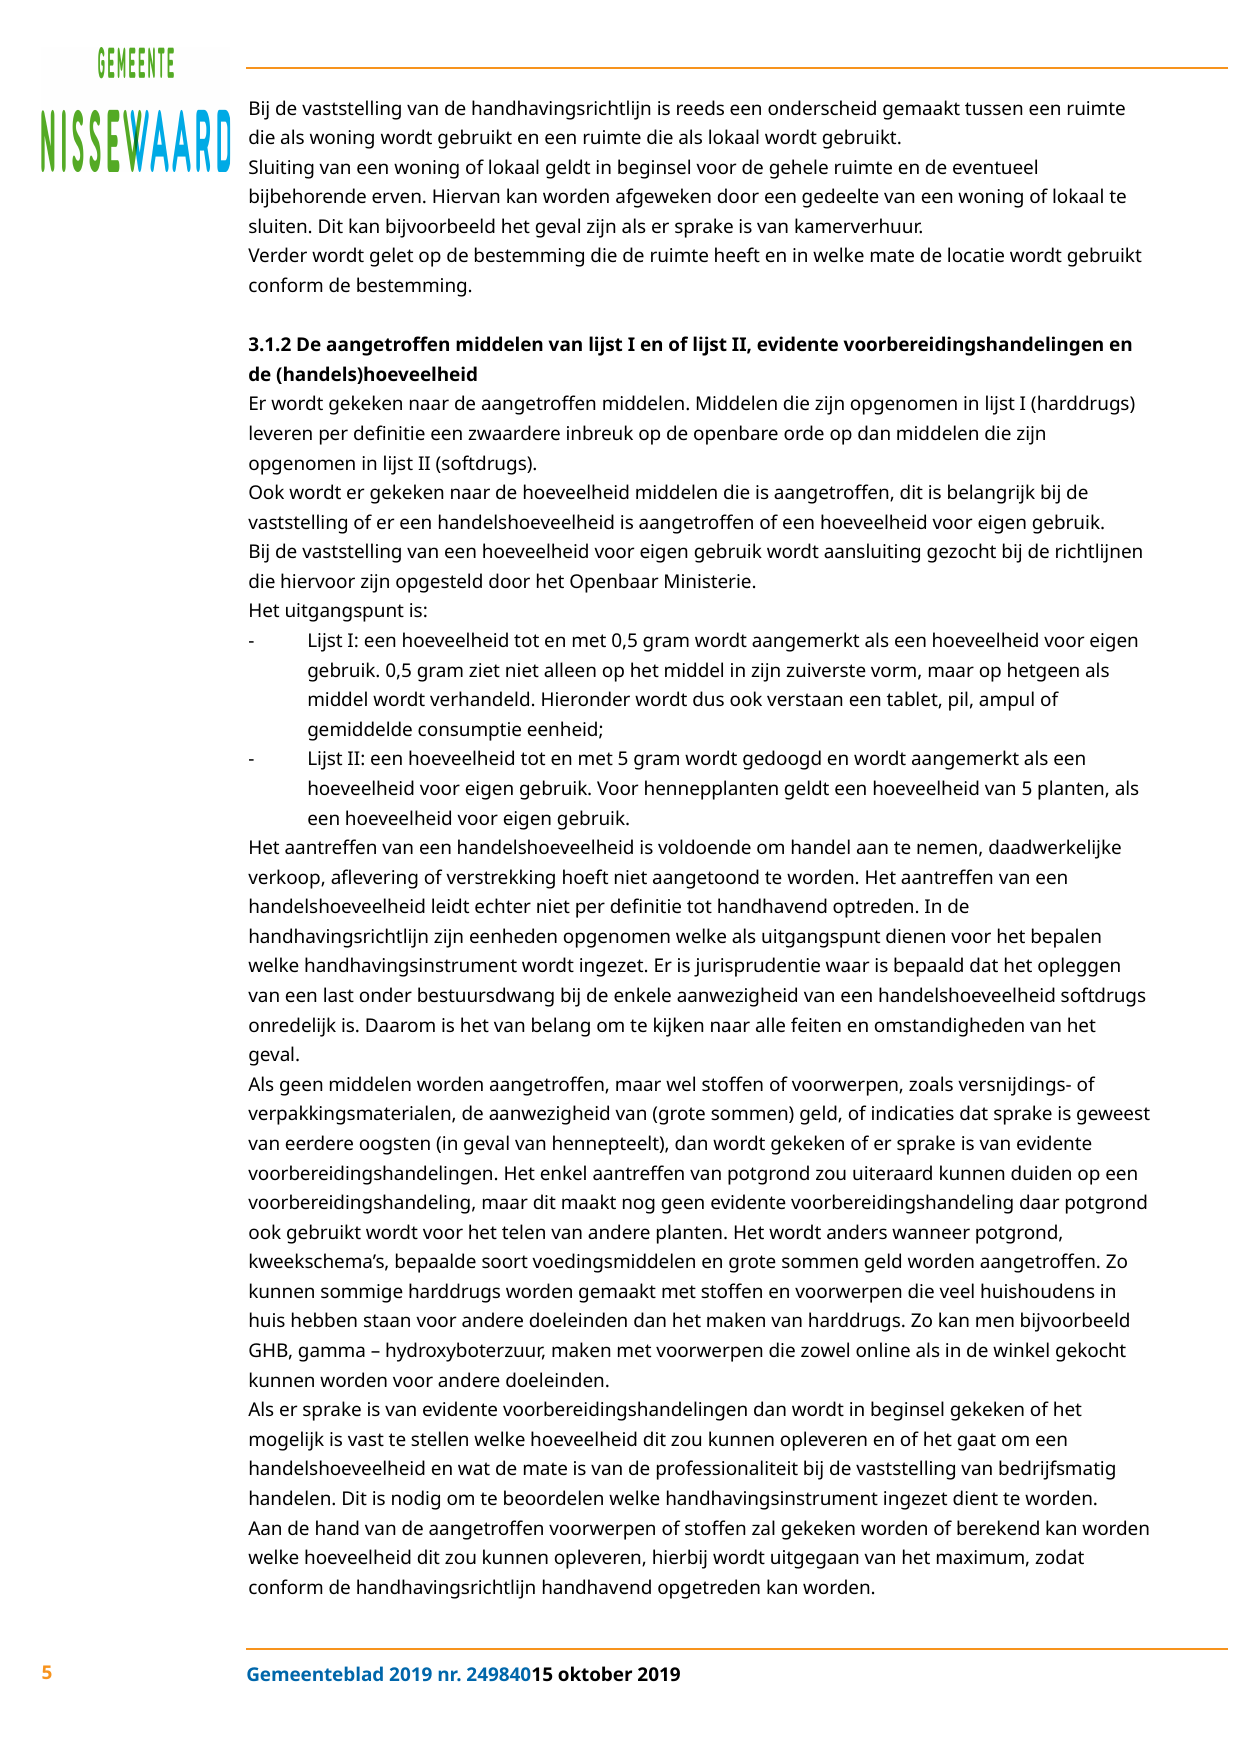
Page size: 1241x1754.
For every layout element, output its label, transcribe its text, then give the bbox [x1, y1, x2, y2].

picture [201, 122, 206, 138]
text 3.1.2 De aangetroffen middelen van lijst I en of lijst II, evidente voorbereidingshandelingen en de (handels)hoeveelheid [248, 331, 1152, 387]
text Het aantreffen van een handelshoeveelheid is voldoende om handel aan te nemen, daadwerkelijke verkoop, aflevering of verstrekking hoeft niet aangetoond te worden. Het aantreffen van een handelshoeveelheid leidt echter niet per definitie tot handhavend optreden. In de handhavingsrichtlijn zijn eenheden opgenomen welke als uitgangspunt dienen voor het bepalen welke handhavingsinstrument wordt ingezet. Er is jurisprudentie waar is bepaald dat het opleggen van een last onder bestuursdwang bij de enkele aanwezigheid van een handelshoeveelheid softdrugs onredelijk is. Daarom is het van belang om te kijken naar alle feiten en omstandigheden van het geval. [248, 834, 1152, 1067]
picture [41, 47, 231, 172]
picture [154, 157, 165, 172]
text Het uitgangspunt is: [248, 598, 1152, 623]
picture [176, 157, 187, 172]
picture [222, 122, 227, 160]
picture [200, 151, 206, 172]
text Verder wordt gelet op de bestemming die de ruimte heeft en in welke mate de locatie wordt gebruikt conform de bestemming. [248, 243, 1152, 298]
text Sluiting van een woning of lokaal geldt in beginsel voor de gehele ruimte en de eventueel bijbehorende erven. Hiervan kan worden afgeweken door een gedeelte van een woning of lokaal te sluiten. Dit kan bijvoorbeeld het geval zijn als er sprake is van kamerverhuur. [248, 154, 1152, 239]
text Als geen middelen worden aangetroffen, maar wel stoffen of voorwerpen, zoals versnijdings- of verpakkingsmaterialen, de aanwezigheid van (grote sommen) geld, of indicaties dat sprake is geweest van eerdere oogsten (in geval van hennepteelt), dan wordt gekeken of er sprake is van evidente voorbereidingshandelingen. Het enkel aantreffen van potgrond zou uiteraard kunnen duiden op een voorbereidingshandeling, maar dit maakt nog geen evidente voorbereidingshandeling daar potgrond ook gebruikt wordt voor het telen van andere planten. Het wordt anders wanneer potgrond, kweekschema’s, bepaalde soort voedingsmiddelen en grote sommen geld worden aangetroffen. Zo kunnen sommige harddrugs worden gemaakt met stoffen en voorwerpen die veel huishoudens in huis hebben staan voor andere doeleinden dan het maken van harddrugs. Zo kan men bijvoorbeeld GHB, gamma – hydroxyboterzuur, maken met voorwerpen die zowel online als in de winkel gekocht kunnen worden voor andere doeleinden. [248, 1071, 1152, 1393]
text Bij de vaststelling van de handhavingsrichtlijn is reeds een onderscheid gemaakt tussen een ruimte die als woning wordt gebruikt en een ruimte die als lokaal wordt gebruikt. [248, 95, 1152, 150]
text Aan de hand van de aangetroffen voorwerpen of stoffen zal gekeken worden of berekend kan worden welke hoeveelheid dit zou kunnen opleveren, hierbij wordt uitgegaan van het maximum, zodat conform de handhavingsrichtlijn handhavend opgetreden kan worden. [248, 1515, 1152, 1600]
list Lijst I: een hoeveelheid tot en met 0,5 gram wordt aangemerkt als een hoeveelheid voor eigen gebruik. 0,5 gram ziet niet alleen op het middel in zijn zuiverste vorm, maar op hetgeen als middel wordt verhandeld. Hieronder wordt dus ook verstaan een tablet, pil, ampul of gemiddelde consumptie eenheid; [248, 627, 1152, 742]
text Ook wordt er gekeken naar de hoeveelheid middelen die is aangetroffen, dit is belangrijk bij de vaststelling of er een handelshoeveelheid is aangetroffen of een hoeveelheid voor eigen gebruik. [248, 479, 1152, 535]
text Als er sprake is van evidente voorbereidingshandelingen dan wordt in beginsel gekeken of het mogelijk is vast te stellen welke hoeveelheid dit zou kunnen opleveren en of het gaat om een handelshoeveelheid en wat de mate is van de professionaliteit bij de vaststelling van bedrijfsmatig handelen. Dit is nodig om te beoordelen welke handhavingsinstrument ingezet dient te worden. [248, 1396, 1152, 1511]
text Er wordt gekeken naar de aangetroffen middelen. Middelen die zijn opgenomen in lijst I (harddrugs) leveren per definitie een zwaardere inbreuk op de openbare orde op dan middelen die zijn opgenomen in lijst II (softdrugs). [248, 391, 1152, 476]
text Bij de vaststelling van een hoeveelheid voor eigen gebruik wordt aansluiting gezocht bij de richtlijnen die hiervoor zijn opgesteld door het Openbaar Ministerie. [248, 538, 1152, 594]
list Lijst II: een hoeveelheid tot en met 5 gram wordt gedoogd en wordt aangemerkt als een hoeveelheid voor eigen gebruik. Voor hennepplanten geldt een hoeveelheid van 5 planten, als een hoeveelheid voor eigen gebruik. [248, 746, 1152, 831]
